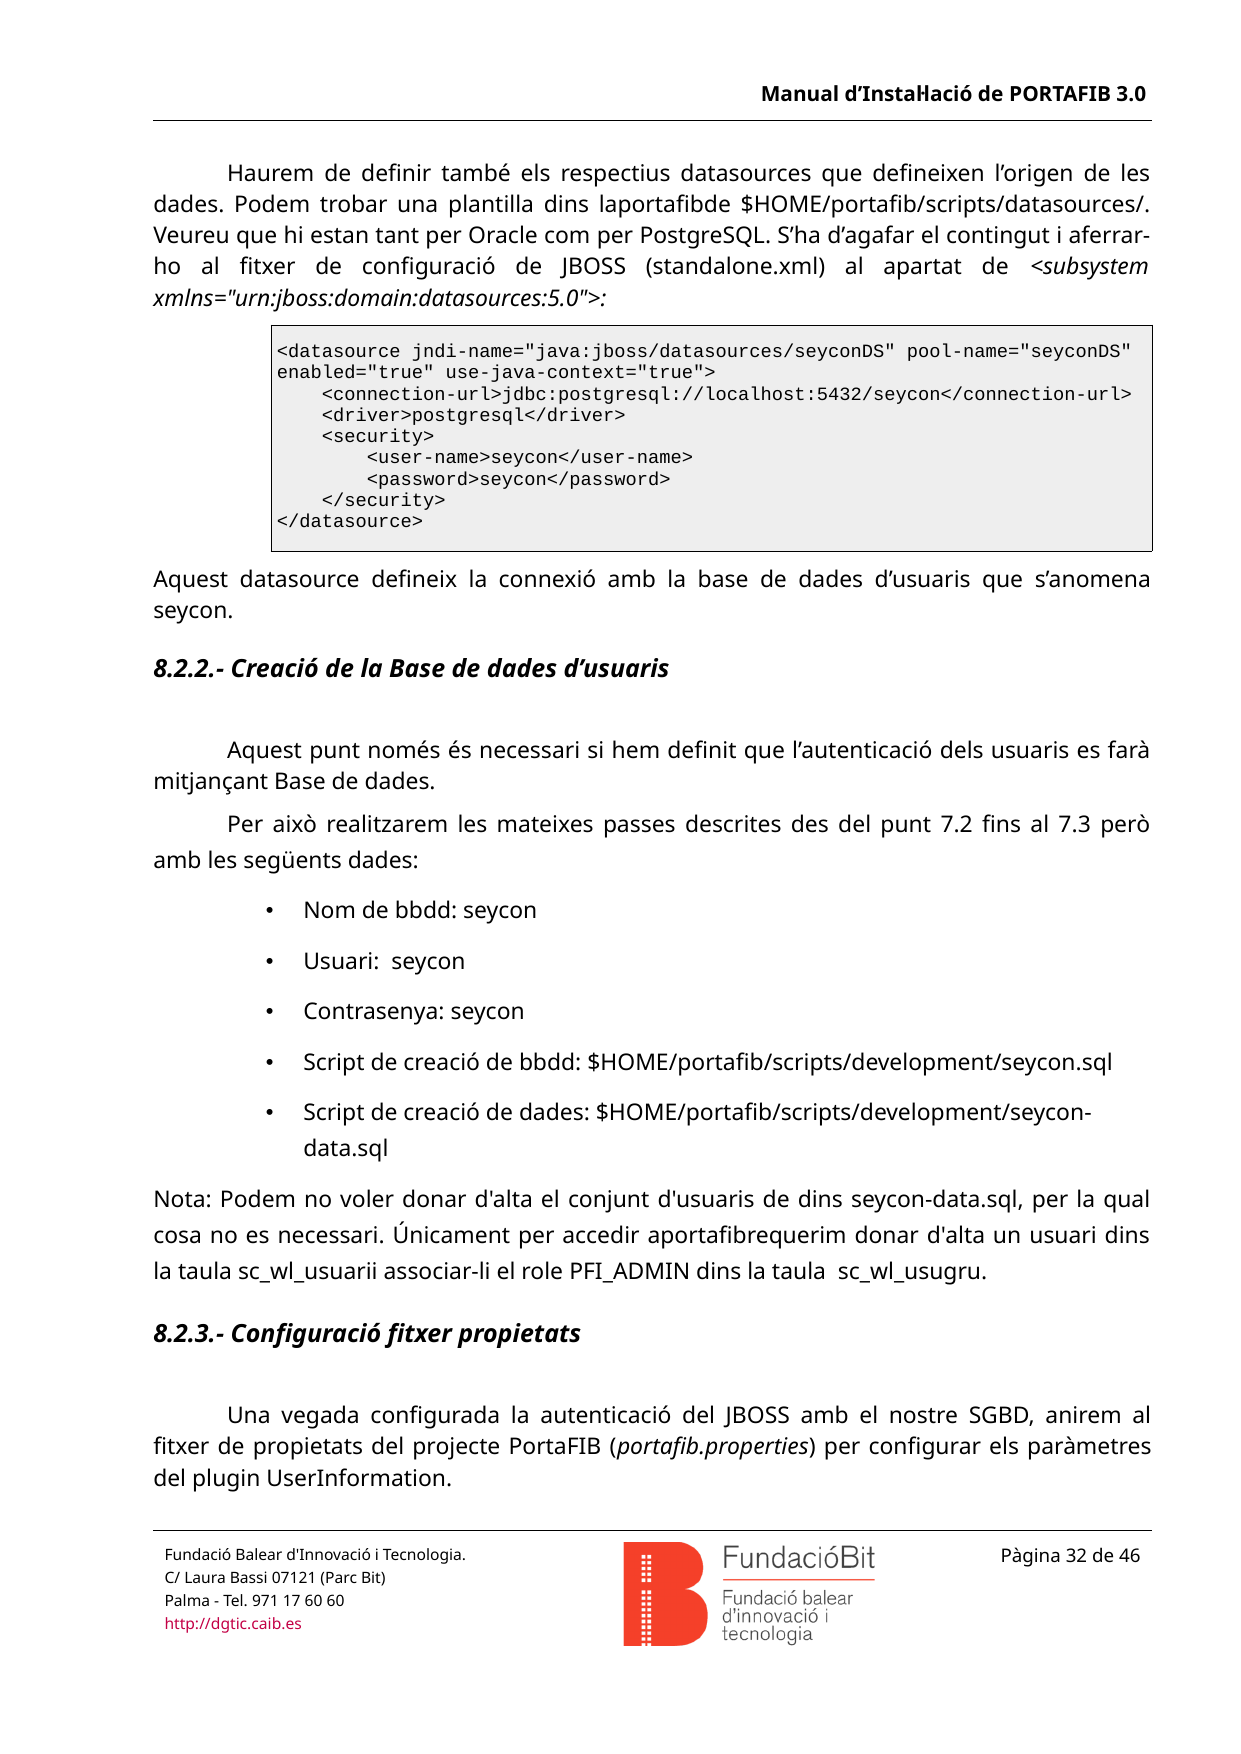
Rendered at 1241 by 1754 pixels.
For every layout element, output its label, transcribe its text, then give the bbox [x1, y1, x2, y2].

text Aquest datasource defineix la connexió amb la base de dades d’usuaris que s’anomena seycon. [153, 563, 1152, 625]
text Haurem de definir també els respectius datasources que defineixen l’origen de les dades. Podem trobar una plantilla dins laportafibde $HOME/portafib/scripts/datasources/. Veureu que hi estan tant per Oracle com per PostgreSQL. S’ha d’agafar el contingut i aferrar-ho al fitxer de configuració de JBOSS (standalone.xml) al apartat de <subsystem xmlns="urn:jboss:domain:datasources:5.0">: [153, 156, 1152, 313]
list Usuari: seycon [266, 945, 1152, 976]
list Nom de bbdd: seycon [266, 894, 1152, 926]
list Script de creació de dades: $HOME/portafib/scripts/development/seycon-data.sql [266, 1096, 1152, 1163]
picture [623, 1542, 875, 1646]
subtitle Configuració fitxer propietats [153, 1316, 1152, 1350]
text Nota: Podem no voler donar d'alta el conjunt d'usuaris de dins seycon-data.sql, per la qual cosa no es necessari. Únicament per accedir aportafibrequerim donar d'alta un usuari dins la taula sc_wl_usuarii associar-li el role PFI_ADMIN dins la taula sc_wl_usugru. [153, 1183, 1152, 1286]
list Contrasenya: seycon [266, 995, 1152, 1027]
text Per això realitzarem les mateixes passes descrites des del punt 7.2 fins al 7.3 però amb les següents dades: [153, 808, 1152, 875]
text Aquest punt només és necessari si hem definit que l’autenticació dels usuaris es farà mitjançant Base de dades. [153, 733, 1152, 796]
text Una vegada configurada la autenticació del JBOSS amb el nostre SGBD, anirem al fitxer de propietats del projecte PortaFIB (portafib.properties) per configurar els paràmetres del plugin UserInformation. [153, 1399, 1152, 1493]
subtitle Creació de la Base de dades d’usuaris [153, 650, 1152, 684]
list Script de creació de bbdd: $HOME/portafib/scripts/development/seycon.sql [266, 1046, 1152, 1077]
table_header <datasource jndi-name="java:jboss/datasources/seyconDS" pool-name="seyconDS" enabled="true" use-java-context="true"> <connection-url>jdbc:postgresql://localhost:5432/seycon</connection-url> <driver>postgresql</driver> <security> <user-name>seycon</user-name> <password>seycon</password> </security> </datasource> [272, 326, 1152, 551]
